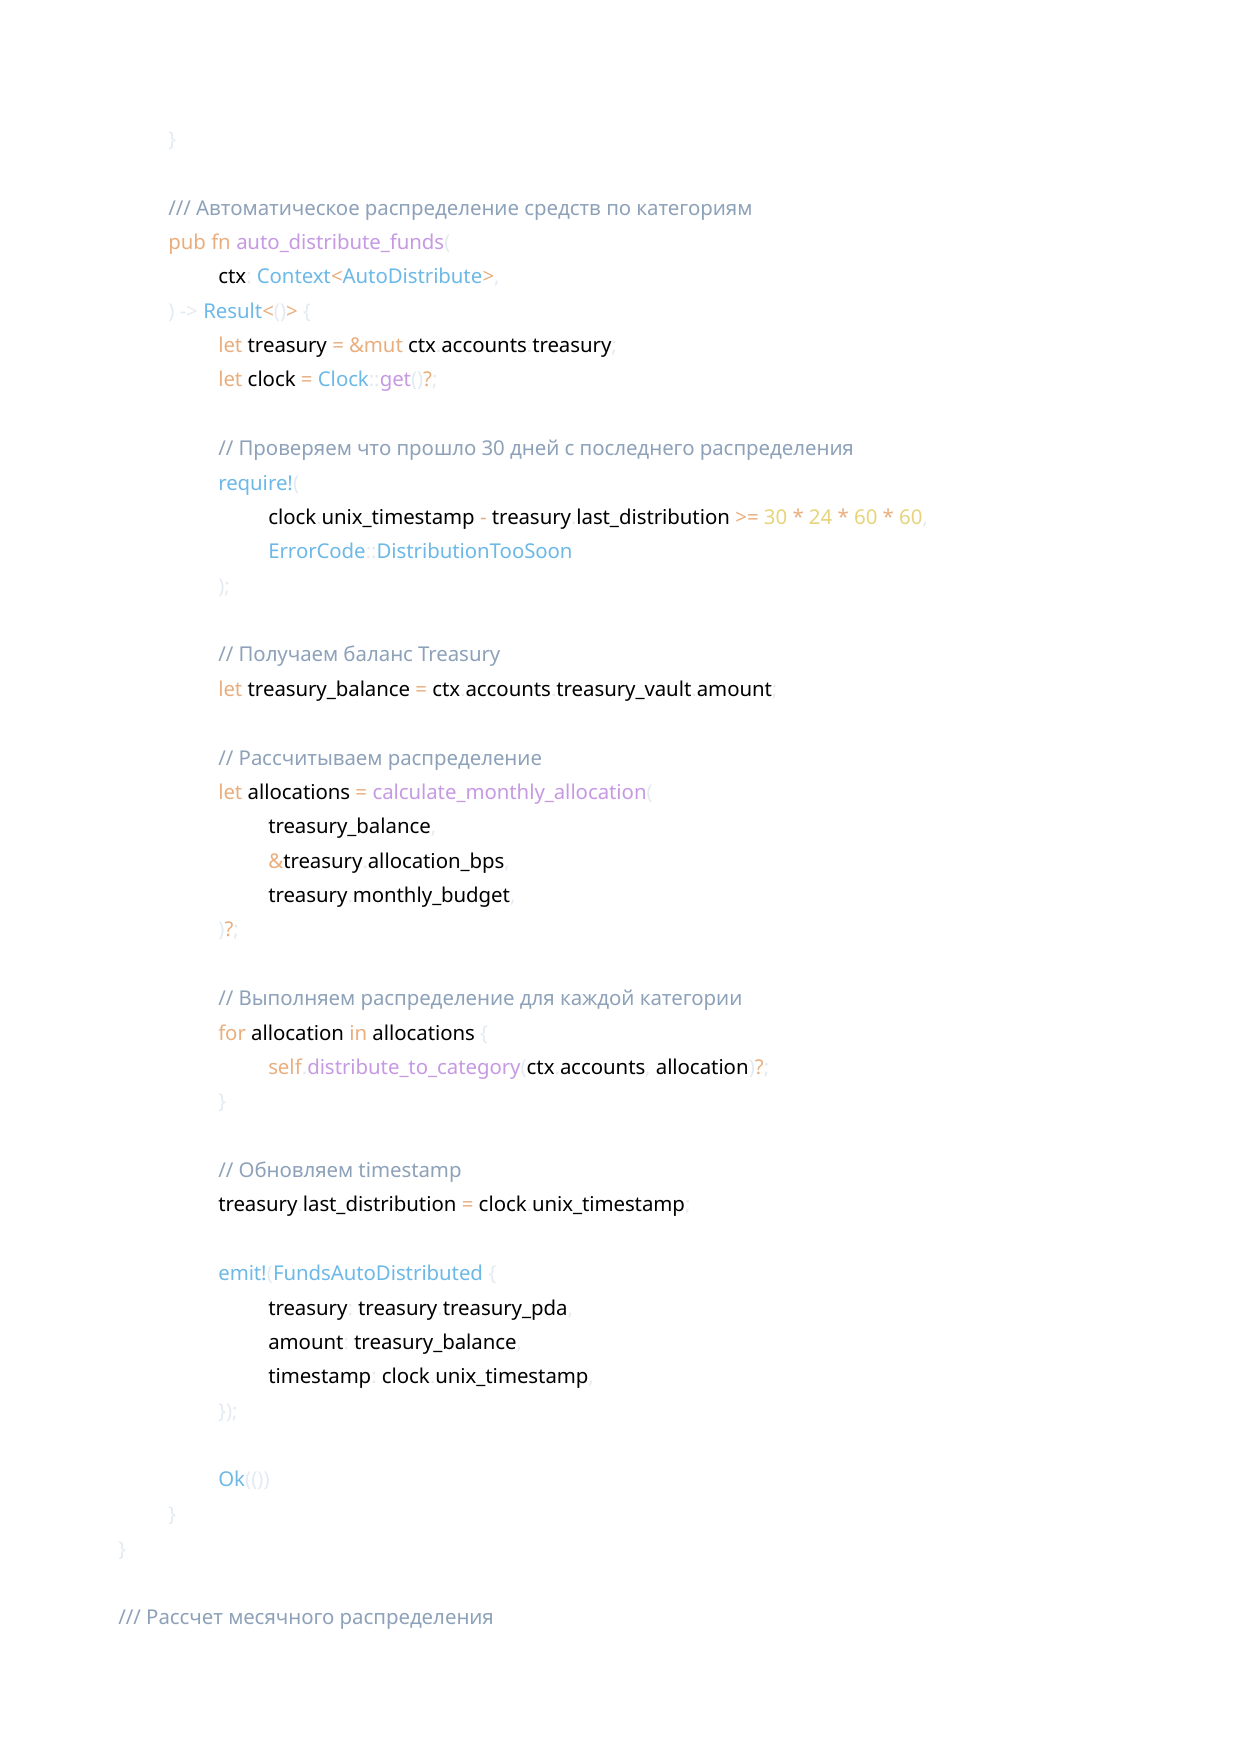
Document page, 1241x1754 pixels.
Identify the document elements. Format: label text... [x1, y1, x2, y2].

text ErrorCode::DistributionTooSoon [118, 531, 1122, 565]
text treasury.last_distribution = clock.unix_timestamp; [118, 1184, 1122, 1218]
text )?; [118, 909, 1122, 943]
text /// Рассчет месячного распределения [118, 1596, 1122, 1631]
text treasury.monthly_budget, [118, 874, 1122, 909]
text emit!(FundsAutoDistributed { [118, 1252, 1122, 1287]
text }); [118, 1390, 1122, 1424]
text // Рассчитываем распределение [118, 737, 1122, 771]
text } [118, 1527, 1122, 1562]
text treasury: treasury.treasury_pda, [118, 1287, 1122, 1321]
text amount: treasury_balance, [118, 1321, 1122, 1356]
text /// Автоматическое распределение средств по категориям [118, 187, 1122, 221]
text Ok(()) [118, 1459, 1122, 1493]
text clock.unix_timestamp - treasury.last_distribution >= 30 * 24 * 60 * 60, [118, 496, 1122, 531]
text // Получаем баланс Treasury [118, 634, 1122, 668]
text } [118, 1081, 1122, 1115]
text let allocations = calculate_monthly_allocation( [118, 771, 1122, 806]
text } [118, 118, 1122, 152]
text pub fn auto_distribute_funds( [118, 221, 1122, 256]
text for allocation in allocations { [118, 1012, 1122, 1046]
text let clock = Clock::get()?; [118, 359, 1122, 393]
text } [118, 1493, 1122, 1527]
text let treasury_balance = ctx.accounts.treasury_vault.amount; [118, 668, 1122, 702]
text timestamp: clock.unix_timestamp, [118, 1356, 1122, 1390]
text // Обновляем timestamp [118, 1149, 1122, 1184]
text ) -> Result<()> { [118, 290, 1122, 324]
text &treasury.allocation_bps, [118, 840, 1122, 874]
text // Выполняем распределение для каждой категории [118, 977, 1122, 1012]
text ctx: Context<AutoDistribute>, [118, 256, 1122, 290]
text ); [118, 565, 1122, 599]
text let treasury = &mut ctx.accounts.treasury; [118, 324, 1122, 359]
text treasury_balance, [118, 806, 1122, 840]
text require!( [118, 462, 1122, 496]
text // Проверяем что прошло 30 дней с последнего распределения [118, 427, 1122, 462]
text self.distribute_to_category(ctx.accounts, allocation)?; [118, 1046, 1122, 1081]
